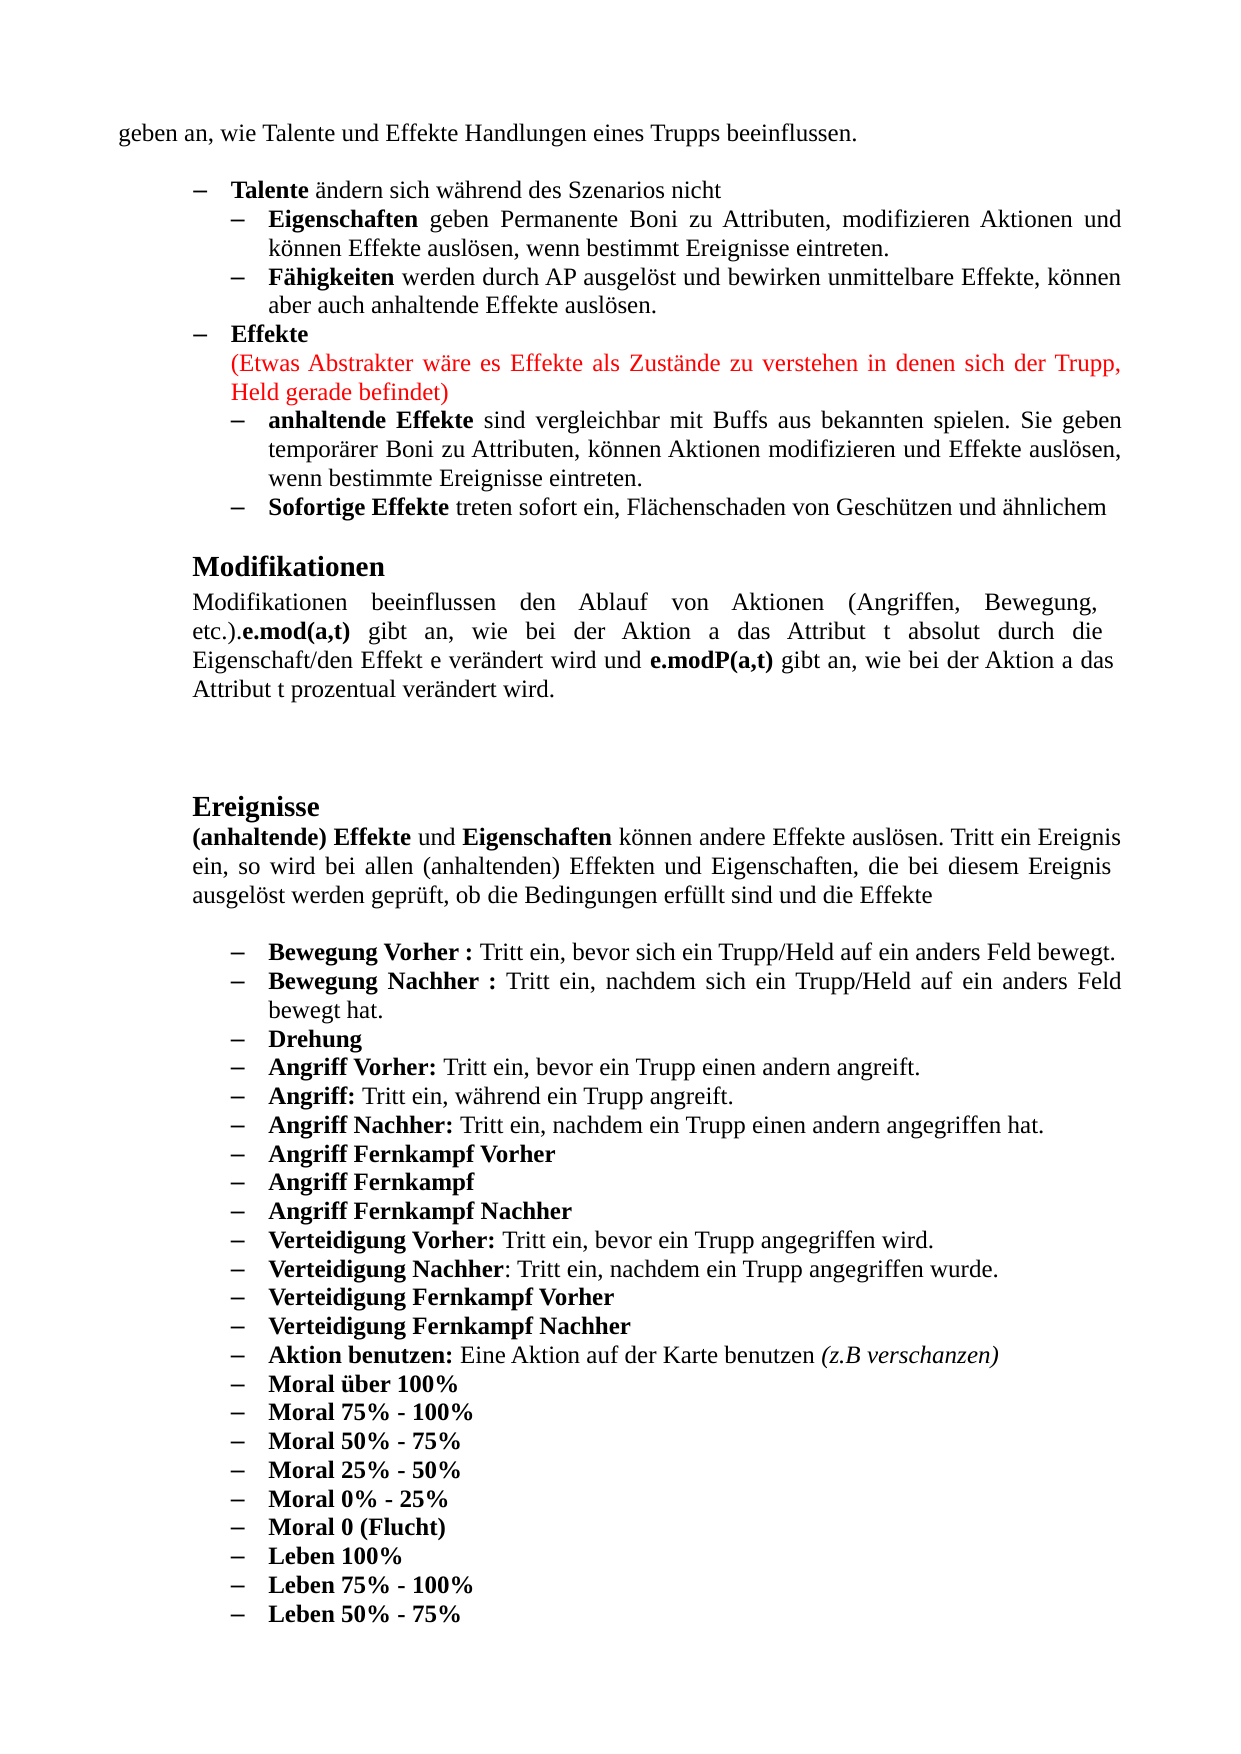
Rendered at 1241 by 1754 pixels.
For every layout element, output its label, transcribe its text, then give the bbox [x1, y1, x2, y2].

list Effekte [193, 319, 1122, 348]
list Moral 0% - 25% [231, 1484, 1122, 1512]
list Bewegung Nachher : Tritt ein, nachdem sich ein Trupp/Held auf ein anders Feld bewegt hat. [231, 966, 1122, 1024]
list Angriff Fernkampf Vorher [231, 1139, 1122, 1167]
list Leben 100% [231, 1541, 1122, 1570]
list Moral 0 (Flucht) [231, 1512, 1122, 1541]
list Leben 75% - 100% [231, 1570, 1122, 1599]
list (Etwas Abstrakter wäre es Effekte als Zustände zu verstehen in denen sich der Trupp, Held gerade befindet) [193, 348, 1122, 406]
list Leben 50% - 75% [231, 1599, 1122, 1627]
text Modifikationen beeinflussen den Ablauf von Aktionen (Angriffen, Bewegung, etc.).e.mod(a,t) gibt an, wie bei der Aktion a das Attribut t absolut durch die Eigenschaft/den Effekt e verändert wird und e.modP(a,t) gibt an, wie bei der Aktion a das Attribut t prozentual verändert wird. [118, 583, 1122, 703]
list Eigenschaften geben Permanente Boni zu Attributen, modifizieren Aktionen und können Effekte auslösen, wenn bestimmt Ereignisse eintreten. [231, 204, 1122, 262]
list Moral 50% - 75% [231, 1426, 1122, 1455]
list anhaltende Effekte sind vergleichbar mit Buffs aus bekannten spielen. Sie geben temporärer Boni zu Attributen, können Aktionen modifizieren und Effekte auslösen, wenn bestimmte Ereignisse eintreten. [231, 406, 1122, 492]
list Moral 25% - 50% [231, 1455, 1122, 1484]
list Verteidigung Fernkampf Vorher [231, 1282, 1122, 1311]
list Angriff Fernkampf [231, 1167, 1122, 1196]
list Verteidigung Fernkampf Nachher [231, 1311, 1122, 1340]
list Angriff Nachher: Tritt ein, nachdem ein Trupp einen andern angegriffen hat. [231, 1110, 1122, 1139]
list Verteidigung Vorher: Tritt ein, bevor ein Trupp angegriffen wird. [231, 1225, 1122, 1254]
list Angriff Fernkampf Nachher [231, 1196, 1122, 1225]
list Moral 75% - 100% [231, 1397, 1122, 1426]
list Sofortige Effekte treten sofort ein, Flächenschaden von Geschützen und ähnlichem [231, 492, 1122, 521]
list Bewegung Vorher : Tritt ein, bevor sich ein Trupp/Held auf ein anders Feld bewegt. [231, 937, 1122, 966]
list Talente ändern sich während des Szenarios nicht [193, 176, 1122, 204]
list Aktion benutzen: Eine Aktion auf der Karte benutzen (z.B verschanzen) [231, 1340, 1122, 1369]
list Angriff Vorher: Tritt ein, bevor ein Trupp einen andern angreift. [231, 1052, 1122, 1081]
list Angriff: Tritt ein, während ein Trupp angreift. [231, 1081, 1122, 1110]
text Ereignisse [118, 789, 1122, 822]
list Drehung [231, 1024, 1122, 1052]
list Verteidigung Nachher: Tritt ein, nachdem ein Trupp angegriffen wurde. [231, 1254, 1122, 1282]
list Moral über 100% [231, 1369, 1122, 1397]
text geben an, wie Talente und Effekte Handlungen eines Trupps beeinflussen. [118, 118, 1122, 147]
text (anhaltende) Effekte und Eigenschaften können andere Effekte auslösen. Tritt ein Ereignis ein, so wird bei allen (anhaltenden) Effekten und Eigenschaften, die bei diesem Ereignis ausgelöst werden geprüft, ob die Bedingungen erfüllt sind und die Effekte [118, 822, 1122, 909]
text Modifikationen [118, 549, 1122, 583]
list Fähigkeiten werden durch AP ausgelöst und bewirken unmittelbare Effekte, können aber auch anhaltende Effekte auslösen. [231, 262, 1122, 319]
